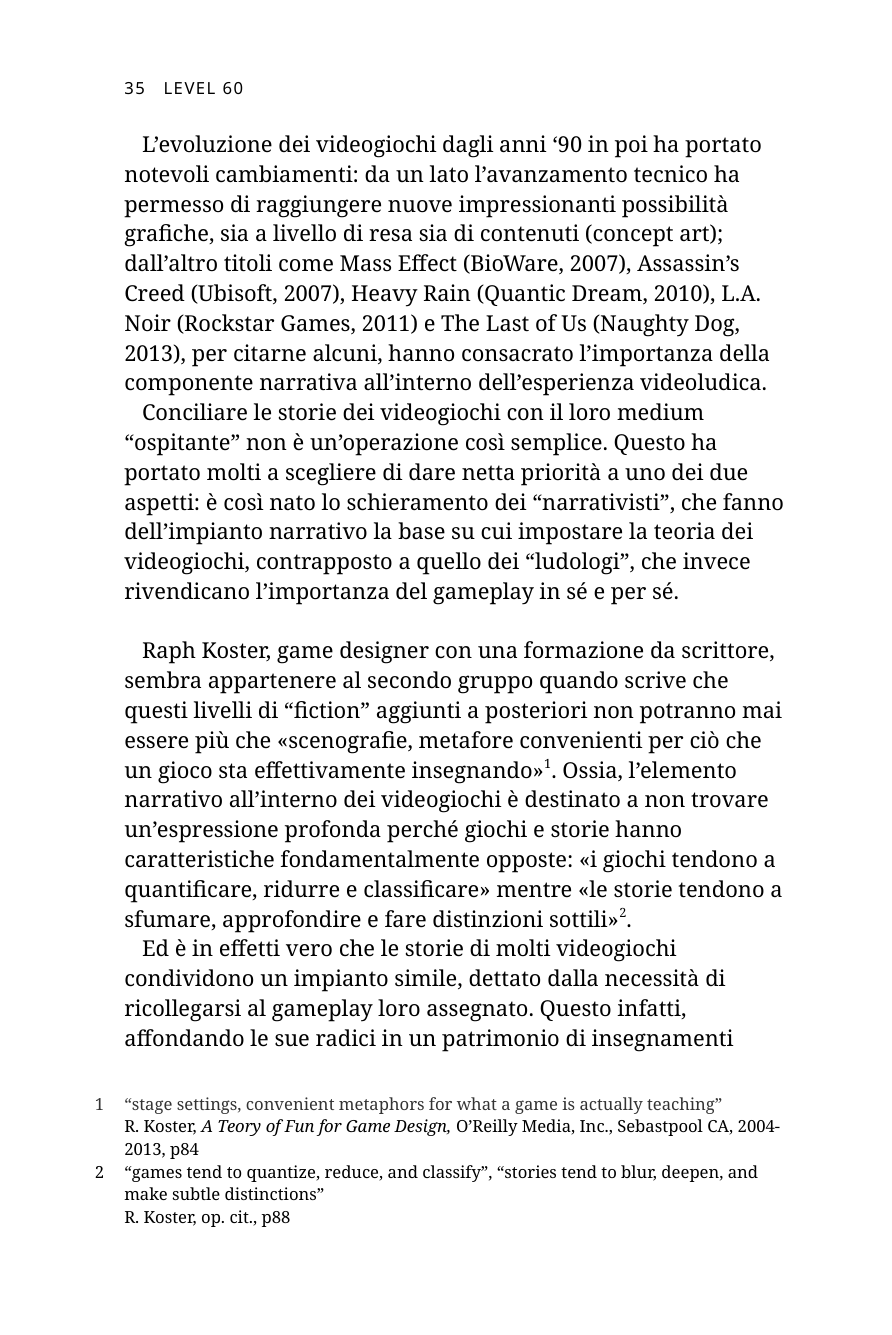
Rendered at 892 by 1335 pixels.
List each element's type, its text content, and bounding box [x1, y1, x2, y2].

text L’evoluzione dei videogiochi dagli anni ‘90 in poi ha portato notevoli cambiamenti: da un lato l’avanzamento tecnico ha permesso di raggiungere nuove impressionanti possibilità grafiche, sia a livello di resa sia di contenuti (concept art); dall’altro titoli come Mass Effect (BioWare, 2007), Assassin’s Creed (Ubisoft, 2007), Heavy Rain (Quantic Dream, 2010), L.A. Noir (Rockstar Games, 2011) e The Last of Us (Naughty Dog, 2013), per citarne alcuni, hanno consacrato l’importanza della componente narrativa all’interno dell’esperienza videoludica. [124, 129, 786, 397]
text Ed è in effetti vero che le storie di molti videogiochi condividono un impianto simile, dettato dalla necessità di ricollegarsi al gameplay loro assegnato. Questo infatti, affondando le sue radici in un patrimonio di insegnamenti [124, 933, 786, 1052]
text Raph Koster, game designer con una formazione da scrittore, sembra appartenere al secondo gruppo quando scrive che questi livelli di “fiction” aggiunti a posteriori non potranno mai essere più che «scenografie, metafore convenienti per ciò che un gioco sta effettivamente insegnando». Ossia, l’elemento narrativo all’interno dei videogiochi è destinato a non trovare un’espressione profonda perché giochi e storie hanno caratteristiche fondamentalmente opposte: «i giochi tendono a quantificare, ridurre e classificare» mentre «le storie tendono a sfumare, approfondire e fare distinzioni sottili». [124, 635, 786, 933]
text R. Koster, op. cit., p88 [94, 1206, 786, 1228]
text “stage settings, convenient metaphors for what a game is actually teaching” [94, 1092, 786, 1115]
text R. Koster, A Teory of Fun for Game Design, O’Reilly Media, Inc., Sebastpool CA, 2004-2013, p84 [94, 1115, 786, 1160]
text Conciliare le storie dei videogiochi con il loro medium “ospitante” non è un’operazione così semplice. Questo ha portato molti a scegliere di dare netta priorità a uno dei due aspetti: è così nato lo schieramento dei “narrativisti”, che fanno dell’impianto narrativo la base su cui impostare la teoria dei videogiochi, contrapposto a quello dei “ludologi”, che invece rivendicano l’importanza del gameplay in sé e per sé. [124, 397, 786, 606]
text “games tend to quantize, reduce, and classify”, “stories tend to blur, deepen, and make subtle distinctions” [94, 1160, 786, 1206]
